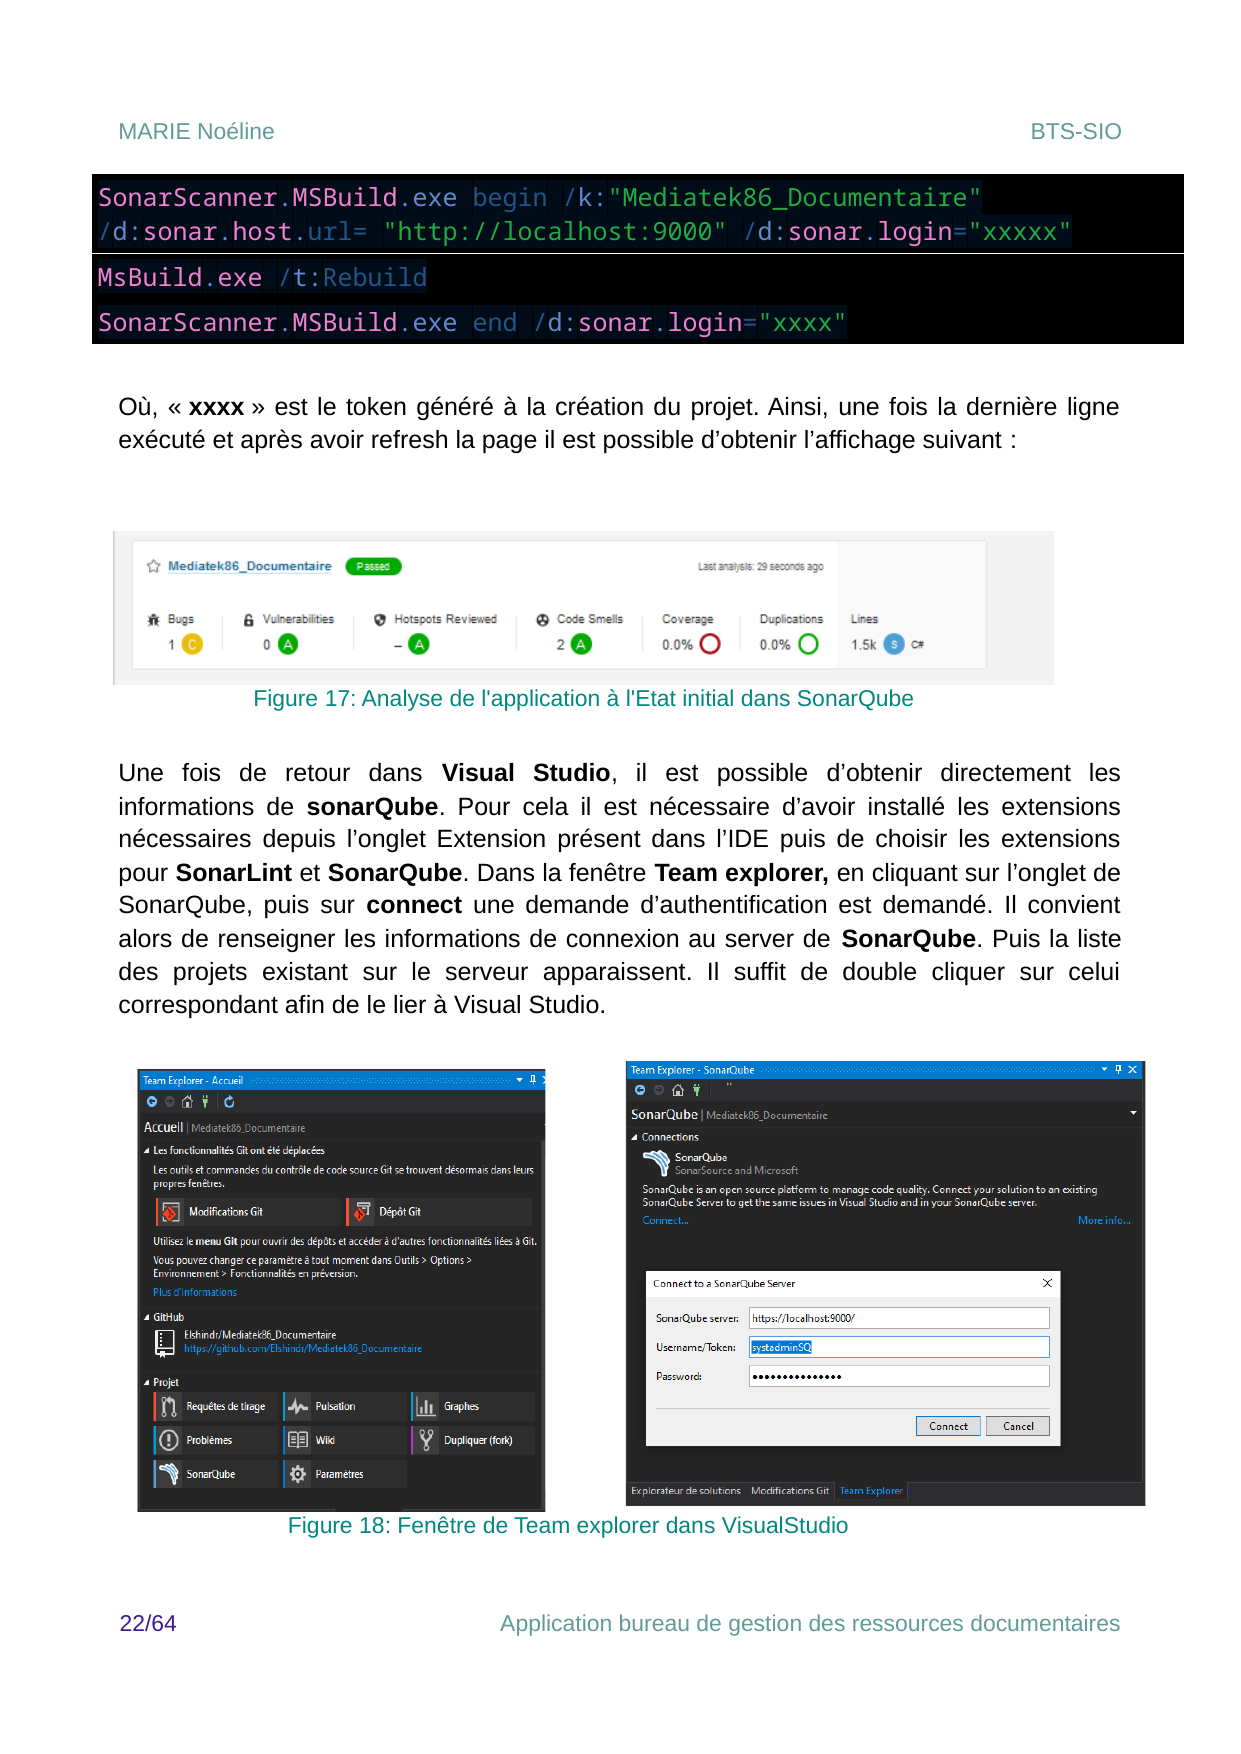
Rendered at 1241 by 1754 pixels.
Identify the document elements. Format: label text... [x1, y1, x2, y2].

text Où, « xxxx » est le token généré à la création du projet. Ainsi, une fois la dernière ligne exécuté et après avoir refresh la page il est possible d’obtenir l’affichage suivant : [118, 392, 1122, 454]
picture [129, 1052, 546, 1512]
text Une fois de retour dans Visual Studio, il est possible d’obtenir directement les informations de sonarQube. Pour cela il est nécessaire d’avoir installé les extensions nécessaires depuis l’onglet Extension présent dans l’IDE puis de choisir les extensions pour SonarLint et SonarQube. Dans la fenêtre Team explorer, en cliquant sur l’onglet de SonarQube, puis sur connect une demande d’authentification est demandé. Il convient alors de renseigner les informations de connexion au server de SonarQube. Puis la liste des projets existant sur le serveur apparaissent. Il suffit de double cliquer sur celui correspondant afin de le lier à Visual Studio. [118, 758, 1122, 1018]
picture [113, 531, 1055, 685]
text Figure 17: Analyse de l'application à l'Etat initial dans SonarQube [113, 685, 1054, 711]
text Figure 18: Fenêtre de Team explorer dans VisualStudio [116, 1512, 1021, 1538]
picture [625, 1061, 1146, 1506]
table_cell MsBuild.exe /t:Rebuild [92, 254, 1184, 299]
table_header SonarScanner.MSBuild.exe begin /k:"Mediatek86_Documentaire" /d:sonar.host.url= "http://localhost:9000" /d:sonar.login="xxxxx" [92, 174, 1184, 253]
table_cell SonarScanner.MSBuild.exe end /d:sonar.login="xxxx" [92, 299, 1184, 344]
